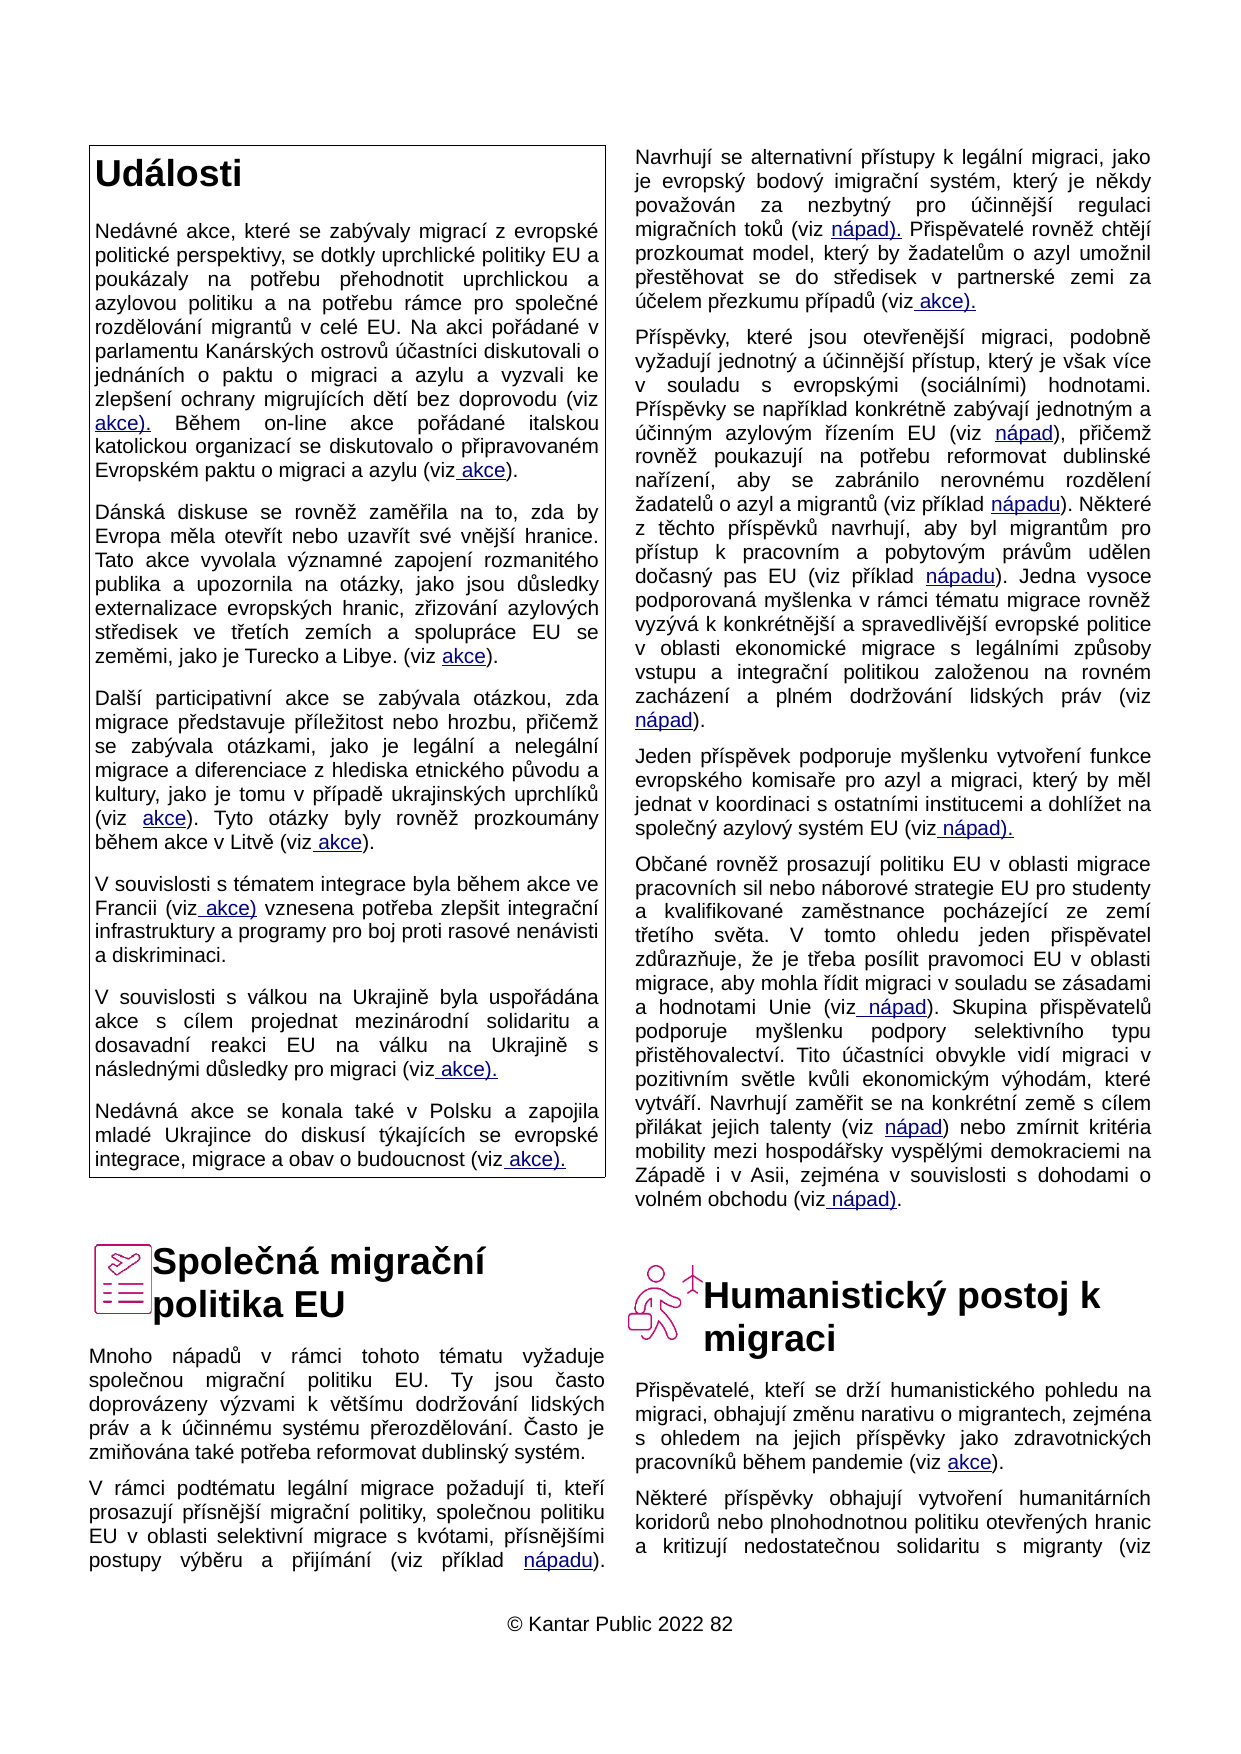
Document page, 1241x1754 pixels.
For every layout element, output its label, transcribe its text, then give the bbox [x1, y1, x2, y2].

text Dánská diskuse se rovněž zaměřila na to, zda by Evropa měla otevřít nebo uzavřít své vnější hranice. Tato akce vyvolala významné zapojení rozmanitého publika a upozornila na otázky, jako jsou důsledky externalizace evropských hranic, zřizování azylových středisek ve třetích zemích a spolupráce EU se zeměmi, jako je Turecko a Libye. (viz akce). [90, 494, 605, 674]
text Mnoho nápadů v rámci tohoto tématu vyžaduje společnou migrační politiku EU. Ty jsou často doprovázeny výzvami k většímu dodržování lidských práv a k účinnému systému přerozdělování. Často je zmiňována také potřeba reformovat dublinský systém. [88, 1344, 605, 1464]
text Občané rovněž prosazují politiku EU v oblasti migrace pracovních sil nebo náborové strategie EU pro studenty a kvalifikované zaměstnance pocházející ze zemí třetího světa. V tomto ohledu jeden přispěvatel zdůrazňuje, že je třeba posílit pravomoci EU v oblasti migrace, aby mohla řídit migraci v souladu se zásadami a hodnotami Unie (viz nápad). Skupina přispěvatelů podporuje myšlenku podpory selektivního typu přistěhovalectví. Tito účastníci obvykle vidí migraci v pozitivním světle kvůli ekonomickým výhodám, které vytváří. Navrhují zaměřit se na konkrétní země s cílem přilákat jejich talenty (viz nápad) nebo zmírnit kritéria mobility mezi hospodářsky vyspělými demokraciemi na Západě i v Asii, zejména v souvislosti s dohodami o volném obchodu (viz nápad). [635, 851, 1152, 1211]
text Některé příspěvky obhajují vytvoření humanitárních koridorů nebo plnohodnotnou politiku otevřených hranic a kritizují nedostatečnou solidaritu s migranty (viz [635, 1486, 1152, 1558]
text V rámci podtématu legální migrace požadují ti, kteří prosazují přísnější migrační politiky, společnou politiku EU v oblasti selektivní migrace s kvótami, přísnějšími postupy výběru a přijímání (viz příklad nápadu). [88, 1476, 605, 1572]
text Jeden příspěvek podporuje myšlenku vytvoření funkce evropského komisaře pro azyl a migraci, který by měl jednat v koordinaci s ostatními institucemi a dohlížet na společný azylový systém EU (viz nápad). [635, 744, 1152, 839]
text Navrhují se alternativní přístupy k legální migraci, jako je evropský bodový imigrační systém, který je někdy považován za nezbytný pro účinnější regulaci migračních toků (viz nápad). Přispěvatelé rovněž chtějí prozkoumat model, který by žadatelům o azyl umožnil přestěhovat se do středisek v partnerské zemi za účelem přezkumu případů (viz akce). [635, 145, 1152, 313]
text V souvislosti s tématem integrace byla během akce ve Francii (viz akce) vznesena potřeba zlepšit integrační infrastruktury a programy pro boj proti rasové nenávisti a diskriminaci. [90, 865, 605, 973]
subtitle Humanistický postoj k migraci [635, 1340, 1152, 1360]
text Další participativní akce se zabývala otázkou, zda migrace představuje příležitost nebo hrozbu, přičemž se zabývala otázkami, jako je legální a nelegální migrace a diferenciace z hlediska etnického původu a kultury, jako je tomu v případě ukrajinských uprchlíků (viz akce). Tyto otázky byly rovněž prozkoumány během akce v Litvě (viz akce). [90, 680, 605, 859]
text Příspěvky, které jsou otevřenější migraci, podobně vyžadují jednotný a účinnější přístup, který je však více v souladu s evropskými (sociálními) hodnotami. Příspěvky se například konkrétně zabývají jednotným a účinným azylovým řízením EU (viz nápad), přičemž rovněž poukazují na potřebu reformovat dublinské nařízení, aby se zabránilo nerovnému rozdělení žadatelů o azyl a migrantů (viz příklad nápadu). Některé z těchto příspěvků navrhují, aby byl migrantům pro přístup k pracovním a pobytovým právům udělen dočasný pas EU (viz příklad nápadu). Jedna vysoce podporovaná myšlenka v rámci tématu migrace rovněž vyzývá k konkrétnější a spravedlivější evropské politice v oblasti ekonomické migrace s legálními způsoby vstupu a integrační politikou založenou na rovném zacházení a plném dodržování lidských práv (viz nápad). [635, 324, 1152, 732]
picture [94, 1244, 152, 1314]
picture [628, 1265, 703, 1340]
text Nedávná akce se konala také v Polsku a zapojila mladé Ukrajince do diskusí týkajících se evropské integrace, migrace a obav o budoucnost (viz akce). [90, 1093, 605, 1177]
subtitle Události [90, 146, 605, 200]
text Přispěvatelé, kteří se drží humanistického pohledu na migraci, obhajují změnu narativu o migrantech, zejména s ohledem na jejich příspěvky jako zdravotnických pracovníků během pandemie (viz akce). [635, 1378, 1152, 1474]
subtitle Společná migrační politika EU [88, 1239, 605, 1326]
text V souvislosti s válkou na Ukrajině byla uspořádána akce s cílem projednat mezinárodní solidaritu a dosavadní reakci EU na válku na Ukrajině s následnými důsledky pro migraci (viz akce). [90, 979, 605, 1087]
text Nedávné akce, které se zabývaly migrací z evropské politické perspektivy, se dotkly uprchlické politiky EU a poukázaly na potřebu přehodnotit uprchlickou a azylovou politiku a na potřebu rámce pro společné rozdělování migrantů v celé EU. Na akci pořádané v parlamentu Kanárských ostrovů účastníci diskutovali o jednáních o paktu o migraci a azylu a vyzvali ke zlepšení ochrany migrujících dětí bez doprovodu (viz akce). Během on-line akce pořádané italskou katolickou organizací se diskutovalo o připravovaném Evropském paktu o migraci a azylu (viz akce). [90, 213, 605, 488]
